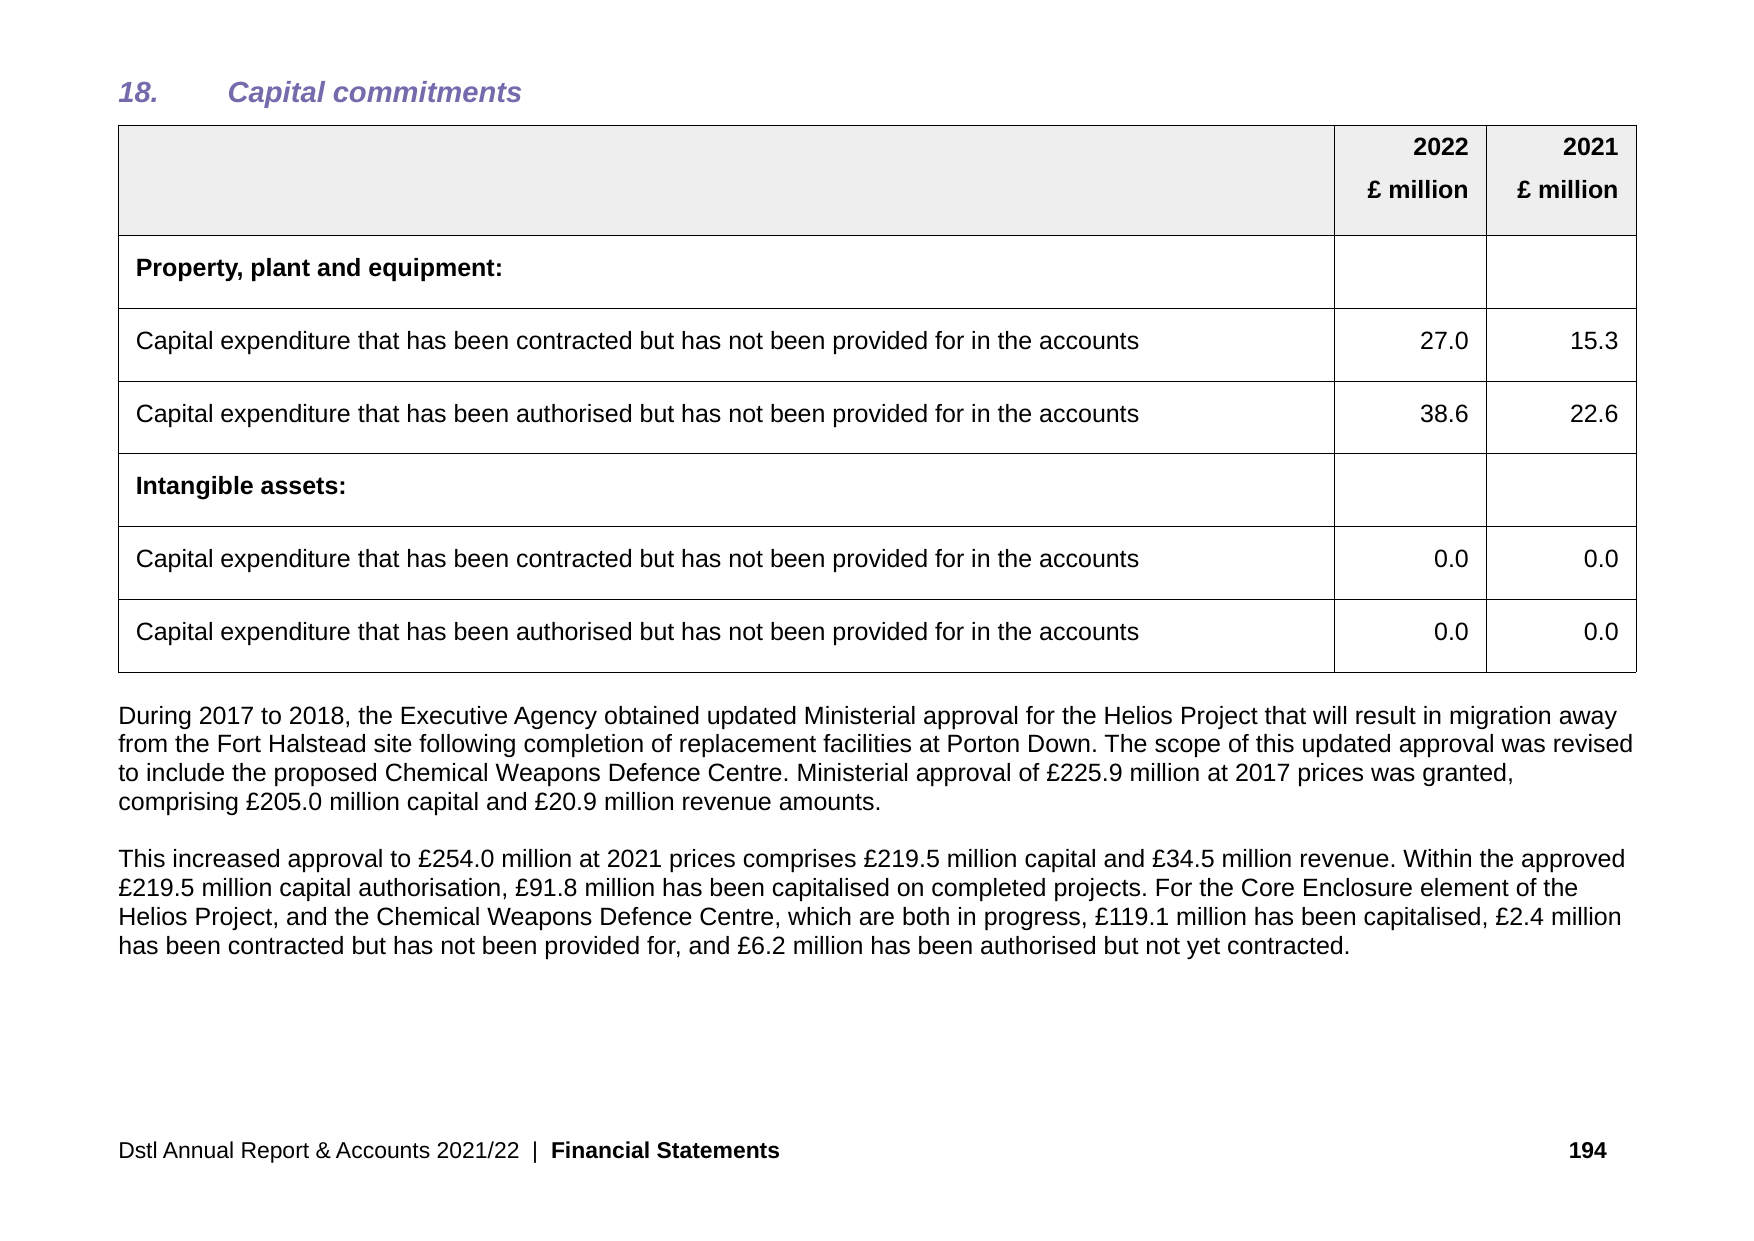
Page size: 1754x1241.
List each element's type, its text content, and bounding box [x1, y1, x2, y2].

table_cell Capital expenditure that has been contracted but has not been provided for in the accounts [119, 309, 1334, 381]
table_cell [1487, 454, 1636, 526]
table_cell Intangible assets: [119, 454, 1334, 526]
table_cell 27.0 [1335, 309, 1486, 381]
table_header [119, 126, 1334, 235]
subtitle Capital commitments [118, 75, 1636, 108]
table_cell 0.0 [1487, 600, 1636, 671]
table_cell 38.6 [1335, 382, 1486, 453]
table_header 2021 £ million [1487, 126, 1636, 235]
table_cell 0.0 [1335, 600, 1486, 671]
table_header 2022 £ million [1335, 126, 1486, 235]
text During 2017 to 2018, the Executive Agency obtained updated Ministerial approval for the Helios Project that will result in migration away from the Fort Halstead site following completion of replacement facilities at Porton Down. The scope of this updated approval was revised to include the proposed Chemical Weapons Defence Centre. Ministerial approval of £225.9 million at 2017 prices was granted, comprising £205.0 million capital and £20.9 million revenue amounts. [118, 701, 1636, 816]
table_cell [1335, 454, 1486, 526]
text This increased approval to £254.0 million at 2021 prices comprises £219.5 million capital and £34.5 million revenue. Within the approved £219.5 million capital authorisation, £91.8 million has been capitalised on completed projects. For the Core Enclosure element of the Helios Project, and the Chemical Weapons Defence Centre, which are both in progress, £119.1 million has been capitalised, £2.4 million has been contracted but has not been provided for, and £6.2 million has been authorised but not yet contracted. [118, 844, 1636, 959]
table_cell Capital expenditure that has been authorised but has not been provided for in the accounts [119, 382, 1334, 453]
table_cell [1487, 236, 1636, 308]
table_cell Property, plant and equipment: [119, 236, 1334, 308]
table_cell 0.0 [1487, 527, 1636, 599]
table_cell 22.6 [1487, 382, 1636, 453]
table_cell 15.3 [1487, 309, 1636, 381]
table_cell Capital expenditure that has been contracted but has not been provided for in the accounts [119, 527, 1334, 599]
table_cell 0.0 [1335, 527, 1486, 599]
table_cell Capital expenditure that has been authorised but has not been provided for in the accounts [119, 600, 1334, 671]
table_cell [1335, 236, 1486, 308]
